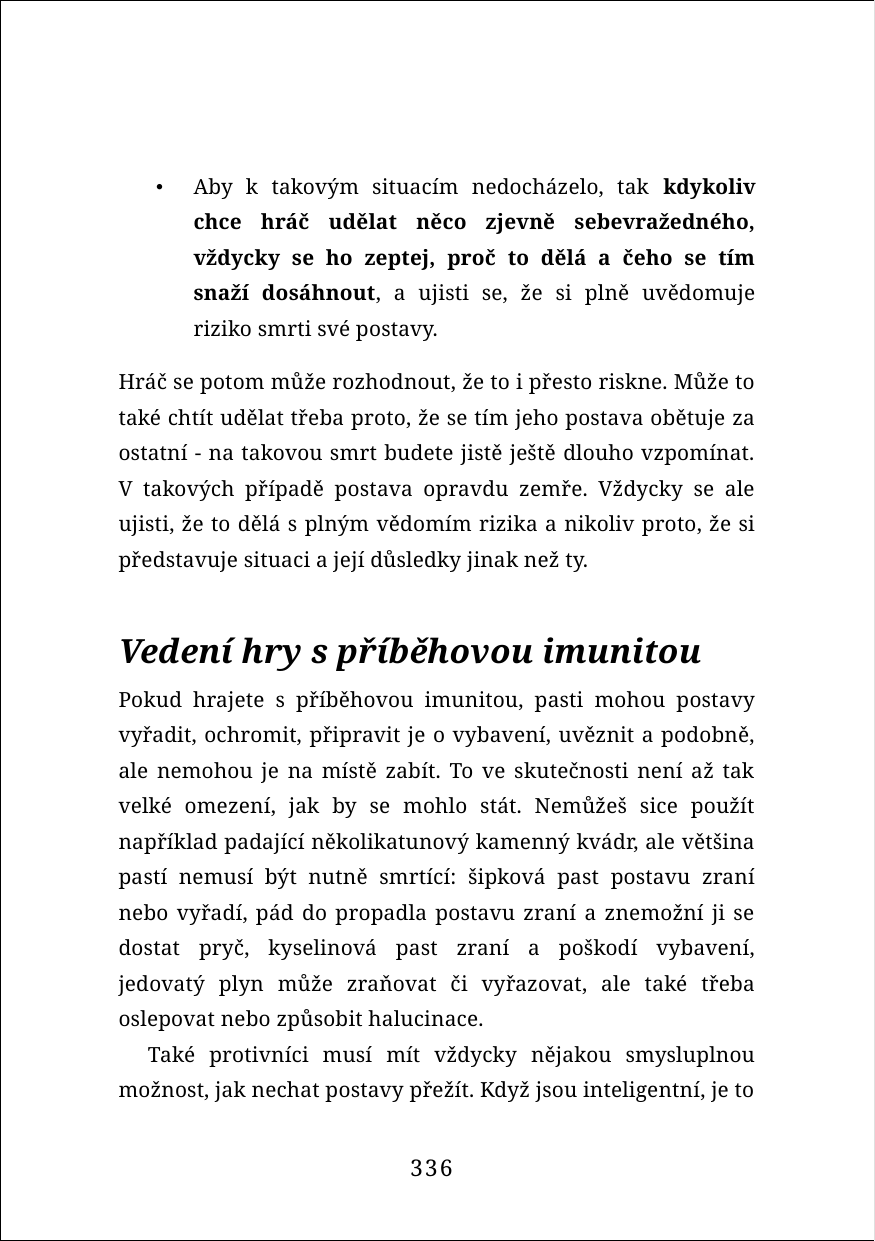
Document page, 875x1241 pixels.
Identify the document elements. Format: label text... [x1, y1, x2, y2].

list Aby k takovým situacím nedocházelo, tak kdykoliv chce hráč udělat něco zjevně sebevražedného, vždycky se ho zeptej, proč to dělá a čeho se tím snaží dosáhnout, a ujisti se, že si plně uvědomuje riziko smrti své postavy. [156, 172, 756, 342]
text Pokud hrajete s příběhovou imunitou, pasti mohou postavy vyřadit, ochromit, připravit je o vybavení, uvěznit a podobně, ale nemohou je na místě zabít. To ve skutečnosti není až tak velké omezení, jak by se mohlo stát. Nemůžeš sice použít například padající několikatunový kamenný kvádr, ale většina pastí nemusí být nutně smrtící: šipková past postavu zraní nebo vyřadí, pád do propadla postavu zraní a znemožní ji se dostat pryč, kyselinová past zraní a poškodí vybavení, jedovatý plyn může zraňovat či vyřazovat, ale také třeba oslepovat nebo způsobit halucinace. Také protivníci musí mít vždycky nějakou smysluplnou možnost, jak nechat postavy přežít. Když jsou inteligentní, je to [118, 685, 756, 1104]
subtitle Vedení hry s příběhovou imunitou [118, 627, 756, 673]
text Hráč se potom může rozhodnout, že to i přesto riskne. Může to také chtít udělat třeba proto, že se tím jeho postava obětuje za ostatní - na takovou smrt budete jistě ještě dlouho vzpomínat. V takových případě postava opravdu zemře. Vždycky se ale ujisti, že to dělá s plným vědomím rizika a nikoliv proto, že si představuje situaci a její důsledky jinak než ty. [118, 367, 756, 573]
